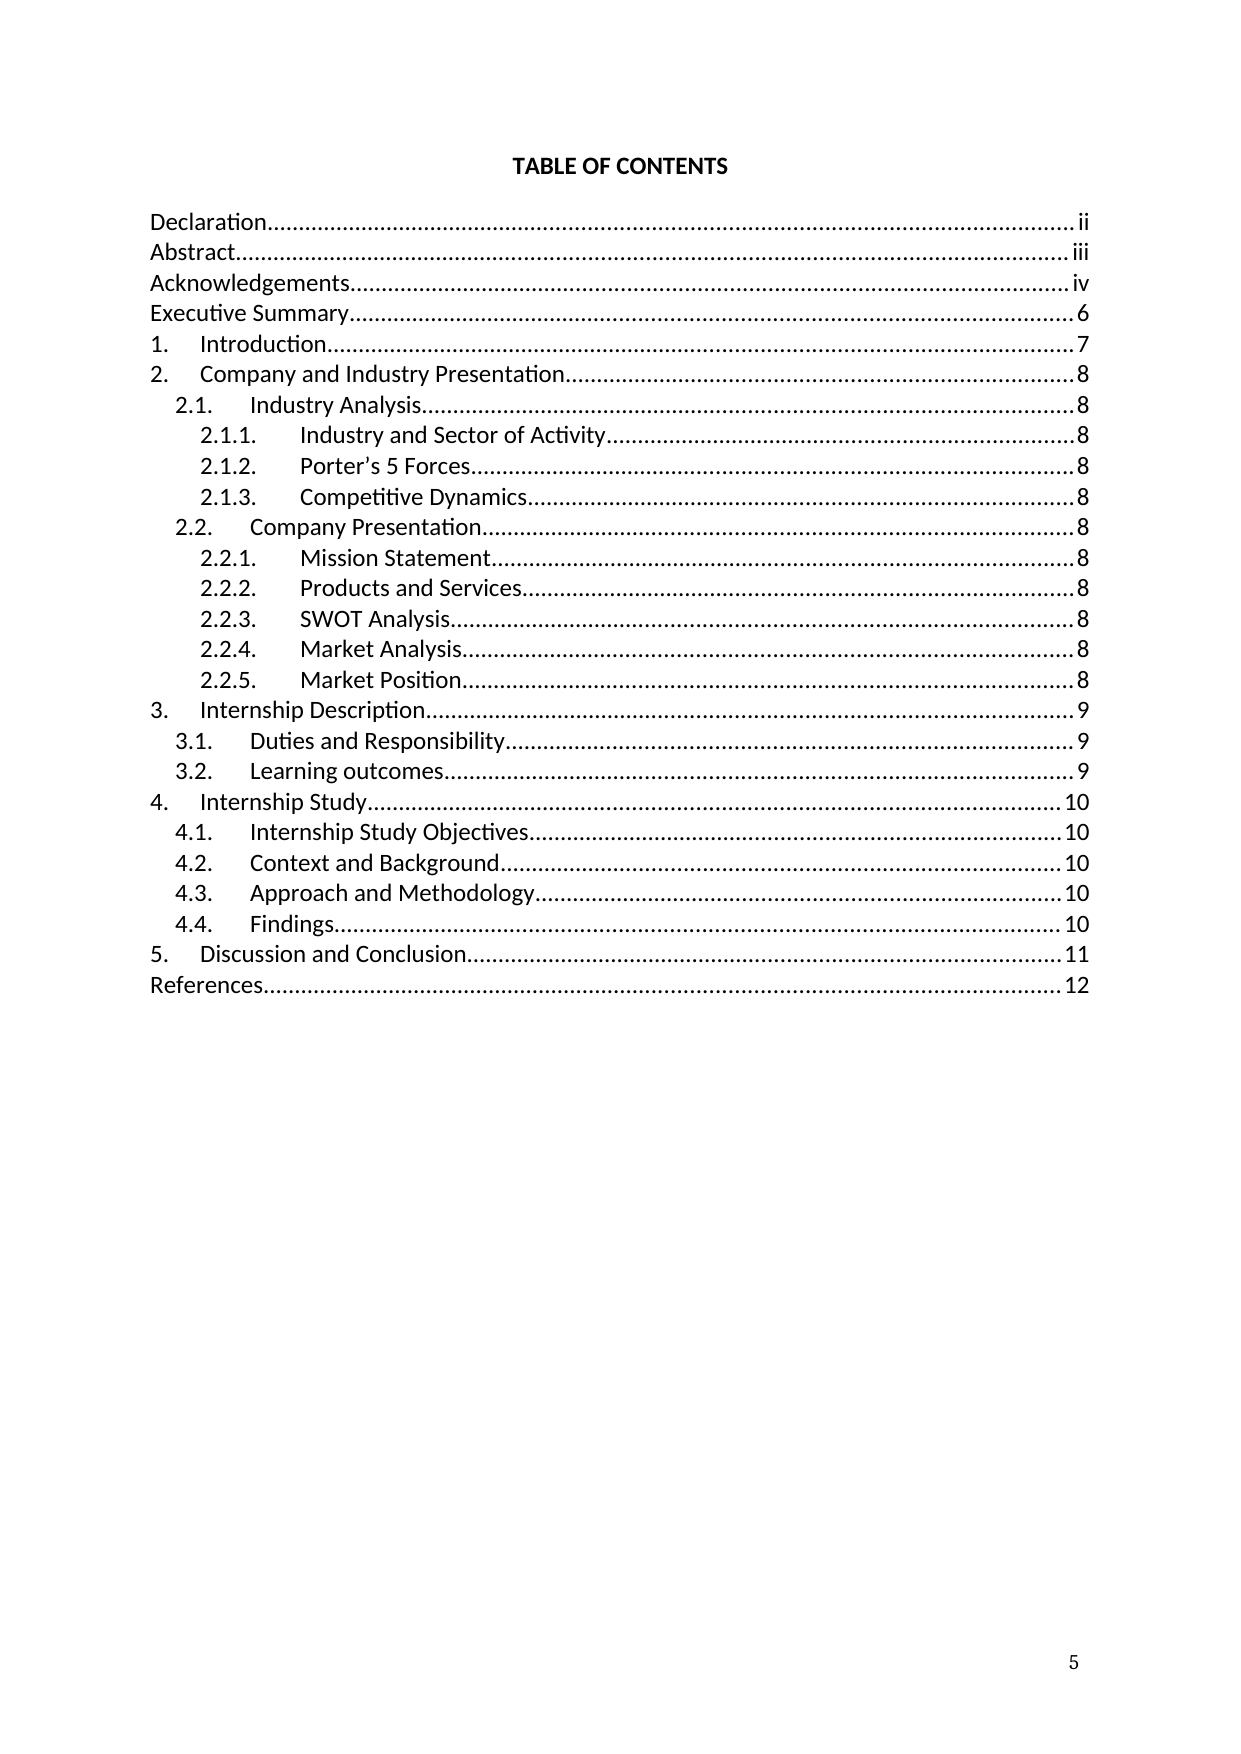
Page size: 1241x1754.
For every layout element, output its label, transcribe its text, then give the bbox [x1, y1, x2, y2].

text 2.1.3. Competitive Dynamics 8 [200, 481, 1090, 511]
text 4.2. Context and Background 10 [175, 847, 1090, 877]
text 5. Discussion and Conclusion 11 [150, 938, 1090, 969]
text Declaration ii [150, 206, 1090, 236]
text 2.1.1. Industry and Sector of Activity 8 [200, 419, 1090, 450]
text 4.1. Internship Study Objectives 10 [175, 816, 1090, 847]
text 4.3. Approach and Methodology 10 [175, 877, 1090, 908]
text 3.2. Learning outcomes 9 [175, 755, 1090, 786]
text 2.2.1. Mission Statement 8 [200, 542, 1090, 572]
text 3. Internship Description 9 [150, 694, 1090, 725]
text 2.2.3. SWOT Analysis 8 [200, 603, 1090, 633]
text 1. Introduction 7 [150, 328, 1090, 358]
text Executive Summary 6 [150, 297, 1090, 328]
text 2.2.4. Market Analysis 8 [200, 633, 1090, 664]
text 2.1.2. Porter’s 5 Forces 8 [200, 450, 1090, 481]
text 2.2.2. Products and Services 8 [200, 572, 1090, 603]
text 2.2.5. Market Position 8 [200, 664, 1090, 694]
text 4.4. Findings 10 [175, 908, 1090, 938]
text Abstract iii [150, 236, 1090, 267]
text References 12 [150, 969, 1090, 999]
text TABLE OF CONTENTS [150, 150, 1090, 181]
text 4. Internship Study 10 [150, 786, 1090, 816]
text 2.2. Company Presentation 8 [175, 511, 1090, 542]
text 3.1. Duties and Responsibility 9 [175, 725, 1090, 755]
text 2.1. Industry Analysis 8 [175, 389, 1090, 419]
text 2. Company and Industry Presentation 8 [150, 358, 1090, 389]
text Acknowledgements iv [150, 267, 1090, 297]
